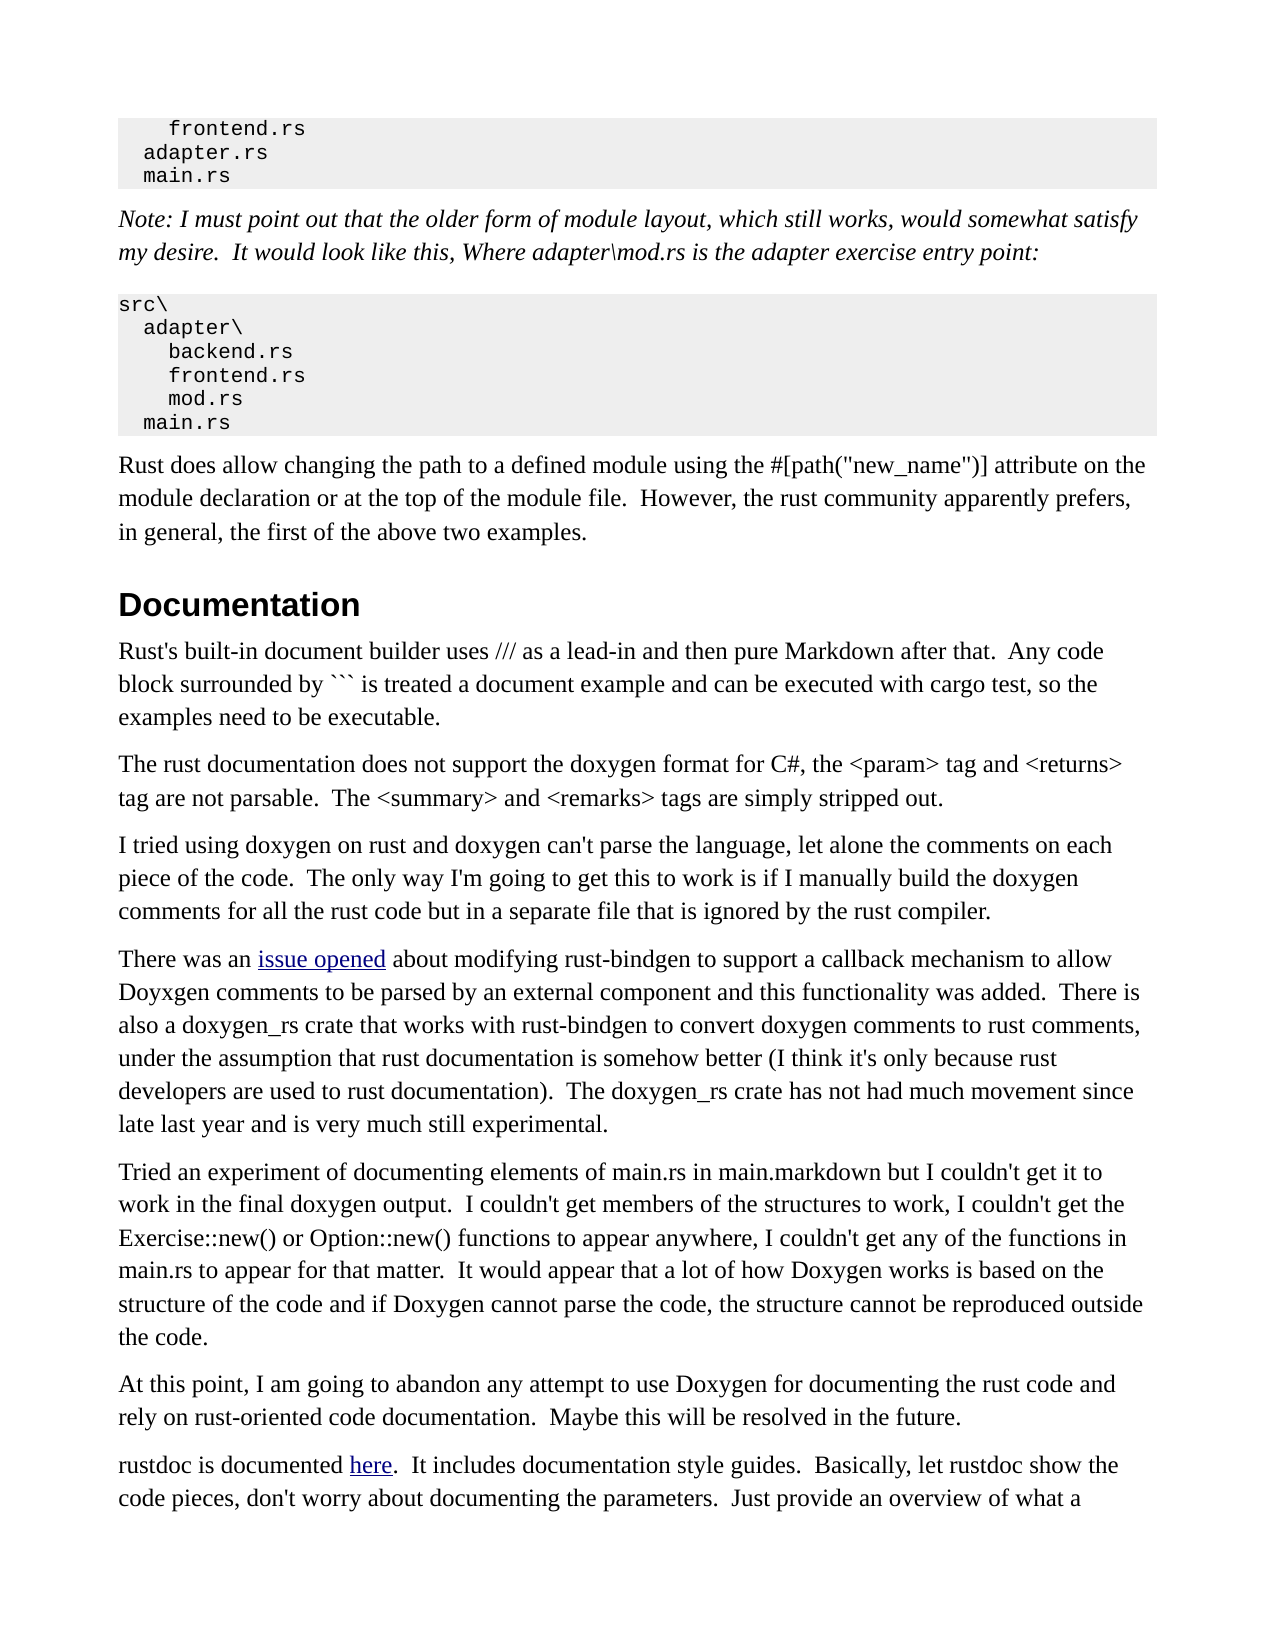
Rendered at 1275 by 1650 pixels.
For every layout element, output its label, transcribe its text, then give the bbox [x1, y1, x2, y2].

text Tried an experiment of documenting elements of main.rs in main.markdown but I couldn't get it to work in the final doxygen output. I couldn't get members of the structures to work, I couldn't get the Exercise::new() or Option::new() functions to appear anywhere, I couldn't get any of the functions in main.rs to appear for that matter. It would appear that a lot of how Doxygen works is based on the structure of the code and if Doxygen cannot parse the code, the structure cannot be reproduced outside the code. [118, 1157, 1157, 1350]
text main.rs [118, 165, 1157, 189]
text rustdoc is documented here. It includes documentation style guides. Basically, let rustdoc show the code pieces, don't worry about documenting the parameters. Just provide an overview of what a [118, 1450, 1157, 1512]
text There was an issue opened about modifying rust-bindgen to support a callback mechanism to allow Doyxgen comments to be parsed by an external component and this functionality was added. There is also a doxygen_rs crate that works with rust-bindgen to convert doxygen comments to rust comments, under the assumption that rust documentation is somehow better (I think it's only because rust developers are used to rust documentation). The doxygen_rs crate has not had much movement since late last year and is very much still experimental. [118, 944, 1157, 1138]
subtitle Documentation [118, 585, 1157, 623]
text frontend.rs [118, 364, 1157, 388]
text Rust does allow changing the path to a defined module using the #[path("new_name")] attribute on the module declaration or at the top of the module file. However, the rust community apparently prefers, in general, the first of the above two examples. [118, 451, 1157, 545]
text Rust's built-in document builder uses /// as a lead-in and then pure Markdown after that. Any code block surrounded by ``` is treated a document example and can be executed with cargo test, so the examples need to be executable. [118, 636, 1157, 731]
text backend.rs [118, 341, 1157, 364]
text adapter.rs [118, 142, 1157, 165]
text adapter\ [118, 317, 1157, 341]
text At this point, I am going to abandon any attempt to use Doxygen for documenting the rust code and rely on rust-oriented code documentation. Maybe this will be resolved in the future. [118, 1369, 1157, 1431]
text Note: I must point out that the older form of module layout, which still works, would somewhat satisfy my desire. It would look like this, Where adapter\mod.rs is the adapter exercise entry point: [118, 204, 1157, 266]
text frontend.rs [118, 118, 1157, 142]
text The rust documentation does not support the doxygen format for C#, the <param> tag and <returns> tag are not parsable. The <summary> and <remarks> tags are simply stripped out. [118, 749, 1157, 811]
text src\ [118, 294, 1157, 317]
text mod.rs [118, 388, 1157, 412]
text I tried using doxygen on rust and doxygen can't parse the language, let alone the comments on each piece of the code. The only way I'm going to get this to work is if I manually build the doxygen comments for all the rust code but in a separate file that is ignored by the rust compiler. [118, 830, 1157, 925]
text main.rs [118, 412, 1157, 436]
